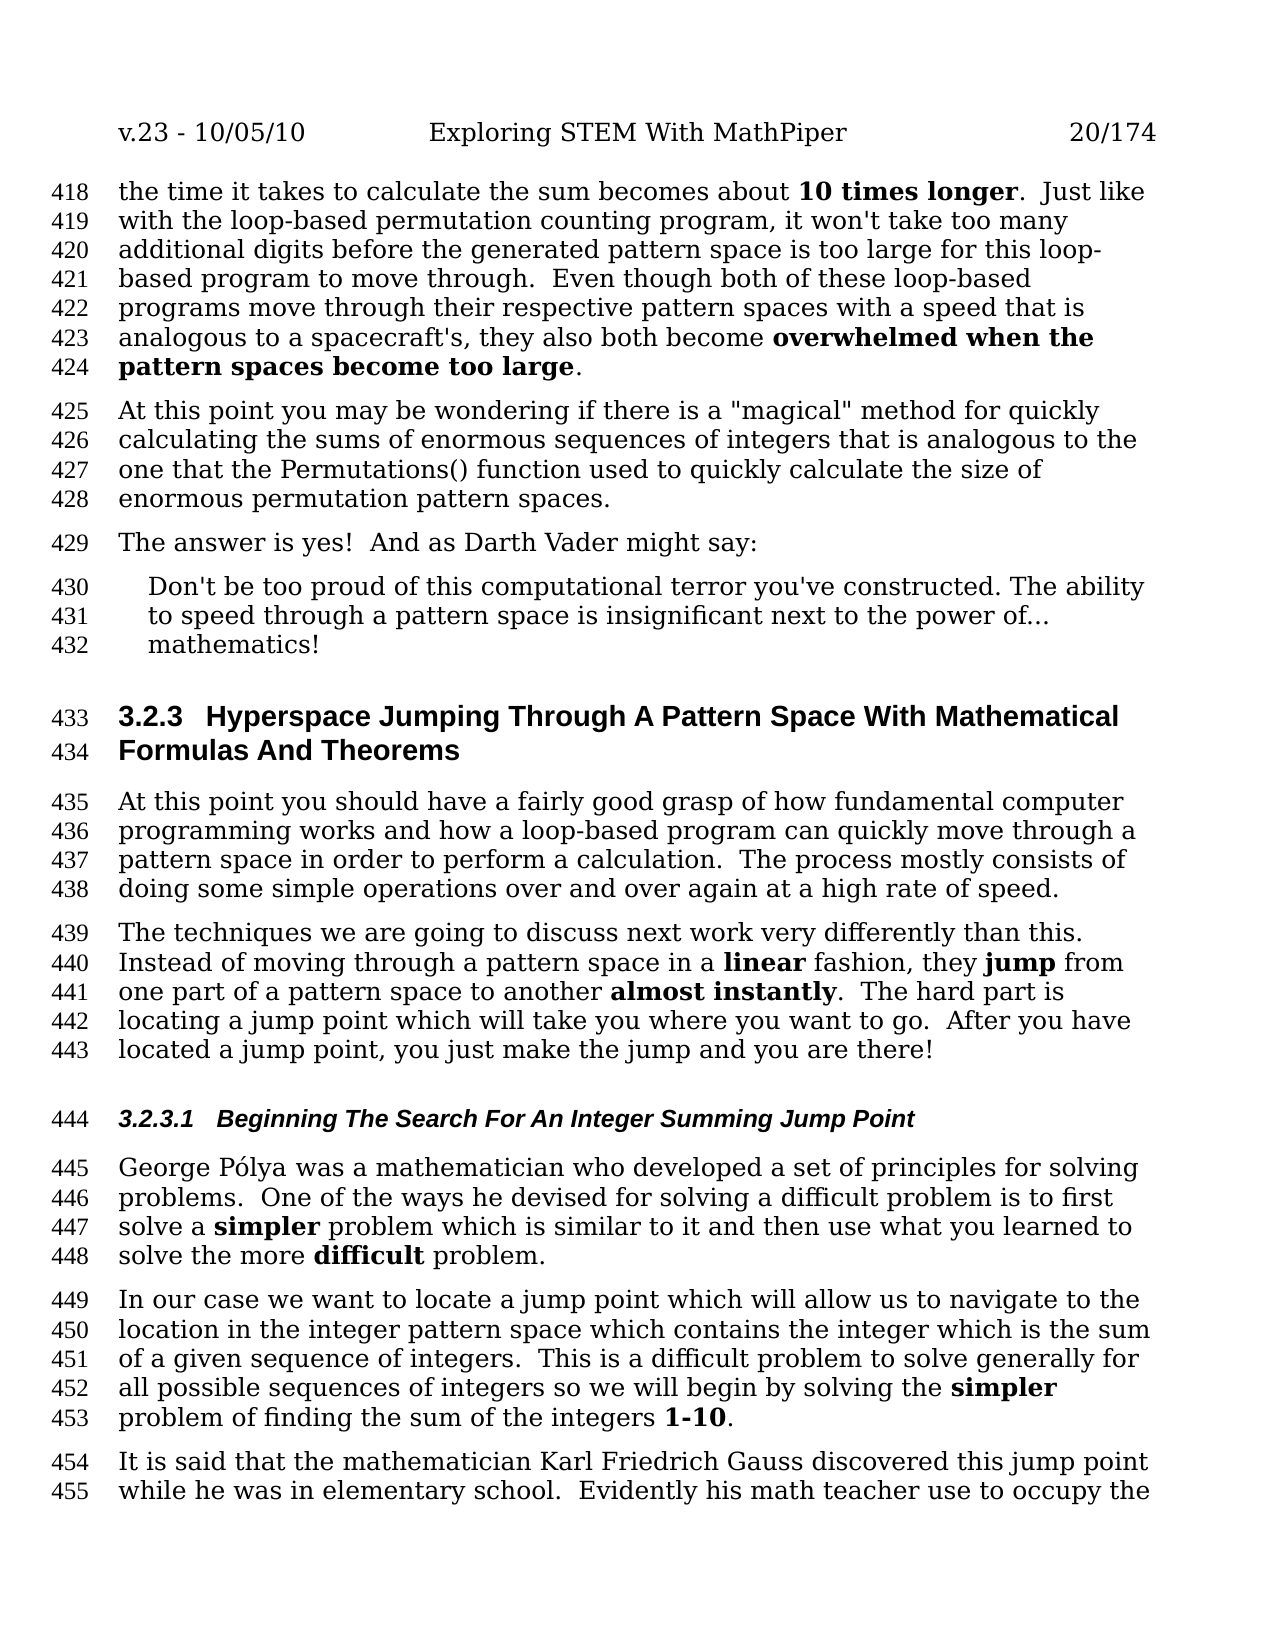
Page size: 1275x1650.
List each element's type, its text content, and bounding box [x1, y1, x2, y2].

text The techniques we are going to discuss next work very differently than this. Instead of moving through a pattern space in a linear fashion, they jump from one part of a pattern space to another almost instantly. The hard part is locating a jump point which will take you where you want to go. After you have located a jump point, you just make the jump and you are there! [118, 919, 1157, 1065]
subtitle Hyperspace Jumping Through A Pattern Space With Mathematical Formulas And Theorems [118, 699, 1157, 766]
text In our case we want to locate a jump point which will allow us to navigate to the location in the integer pattern space which contains the integer which is the sum of a given sequence of integers. This is a difficult problem to solve generally for all possible sequences of integers so we will begin by solving the simpler problem of finding the sum of the integers 1-10. [118, 1286, 1157, 1432]
subtitle Beginning The Search For An Integer Summing Jump Point [118, 1104, 1157, 1132]
text Don't be too proud of this computational terror you've constructed. The ability to speed through a pattern space is insignificant next to the power of... mathematics! [148, 572, 1157, 660]
text At this point you should have a fairly good grasp of how fundamental computer programming works and how a loop-based program can quickly move through a pattern space in order to perform a calculation. The process mostly consists of doing some simple operations over and over again at a high rate of speed. [118, 787, 1157, 904]
text At this point you may be wondering if there is a "magical" method for quickly calculating the sums of enormous sequences of integers that is analogous to the one that the Permutations() function used to quickly calculate the size of enormous permutation pattern spaces. [118, 397, 1157, 513]
text The answer is yes! And as Darth Vader might say: [118, 528, 1157, 557]
text George Pólya was a mathematician who developed a set of principles for solving problems. One of the ways he devised for solving a difficult problem is to first solve a simpler problem which is similar to it and then use what you learned to solve the more difficult problem. [118, 1153, 1157, 1271]
text the time it takes to calculate the sum becomes about 10 times longer. Just like with the loop-based permutation counting program, it won't take too many additional digits before the generated pattern space is too large for this loop-based program to move through. Even though both of these loop-based programs move through their respective pattern spaces with a speed that is analogous to a spacecraft's, they also both become overwhelmed when the pattern spaces become too large. [118, 177, 1157, 382]
text It is said that the mathematician Karl Friedrich Gauss discovered this jump point while he was in elementary school. Evidently his math teacher use to occupy the [118, 1447, 1157, 1505]
